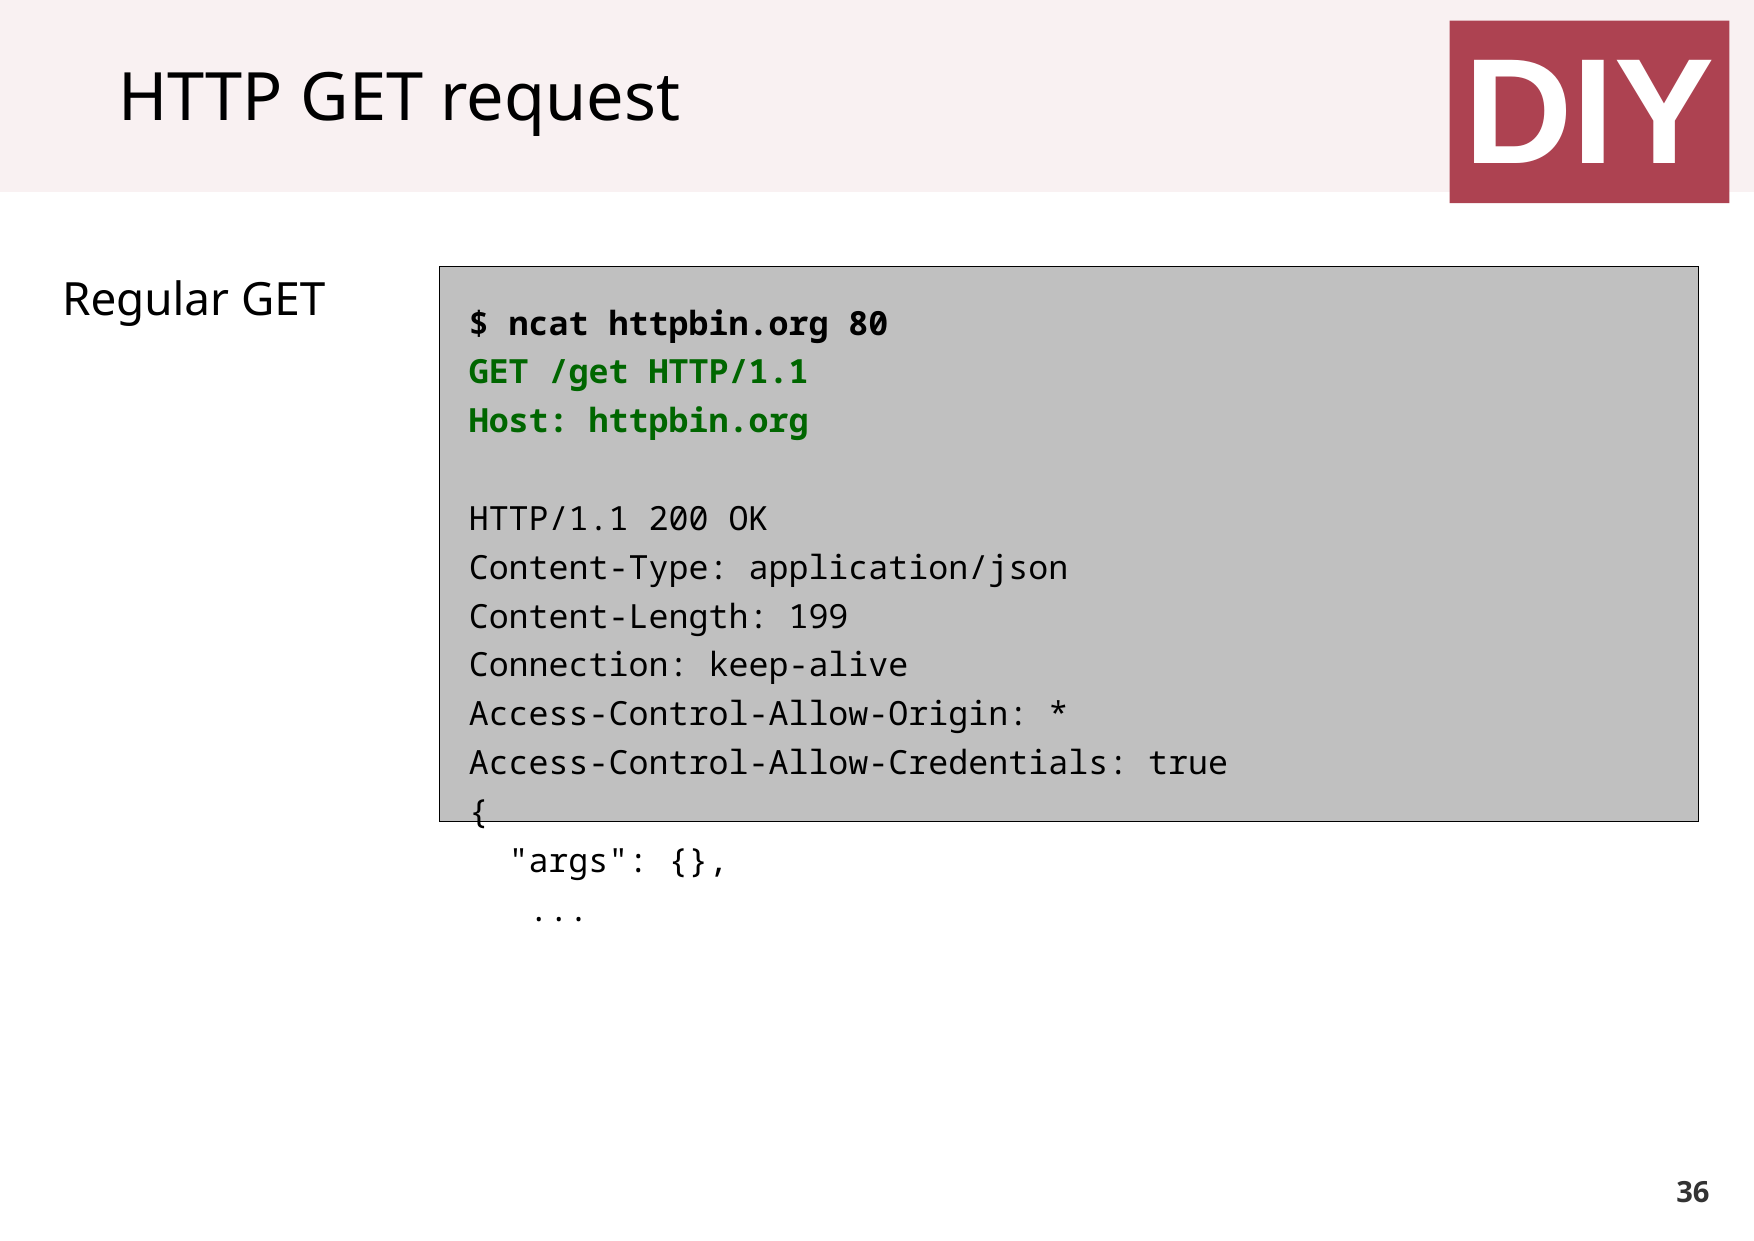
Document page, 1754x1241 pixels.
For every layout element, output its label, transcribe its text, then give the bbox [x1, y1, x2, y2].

title HTTP GET request [118, 7, 1371, 185]
text_box $ ncat httpbin.org 80 GET /get HTTP/1.1 Host: httpbin.org HTTP/1.1 200 OK Content-Type: application/json Content-Length: 199 Connection: keep-alive Access-Control-Allow-Origin: * Access-Control-Allow-Credentials: true { "args": {}, ... [439, 266, 1699, 822]
list Regular GET [62, 266, 439, 327]
text_box DIY [1449, 20, 1730, 204]
